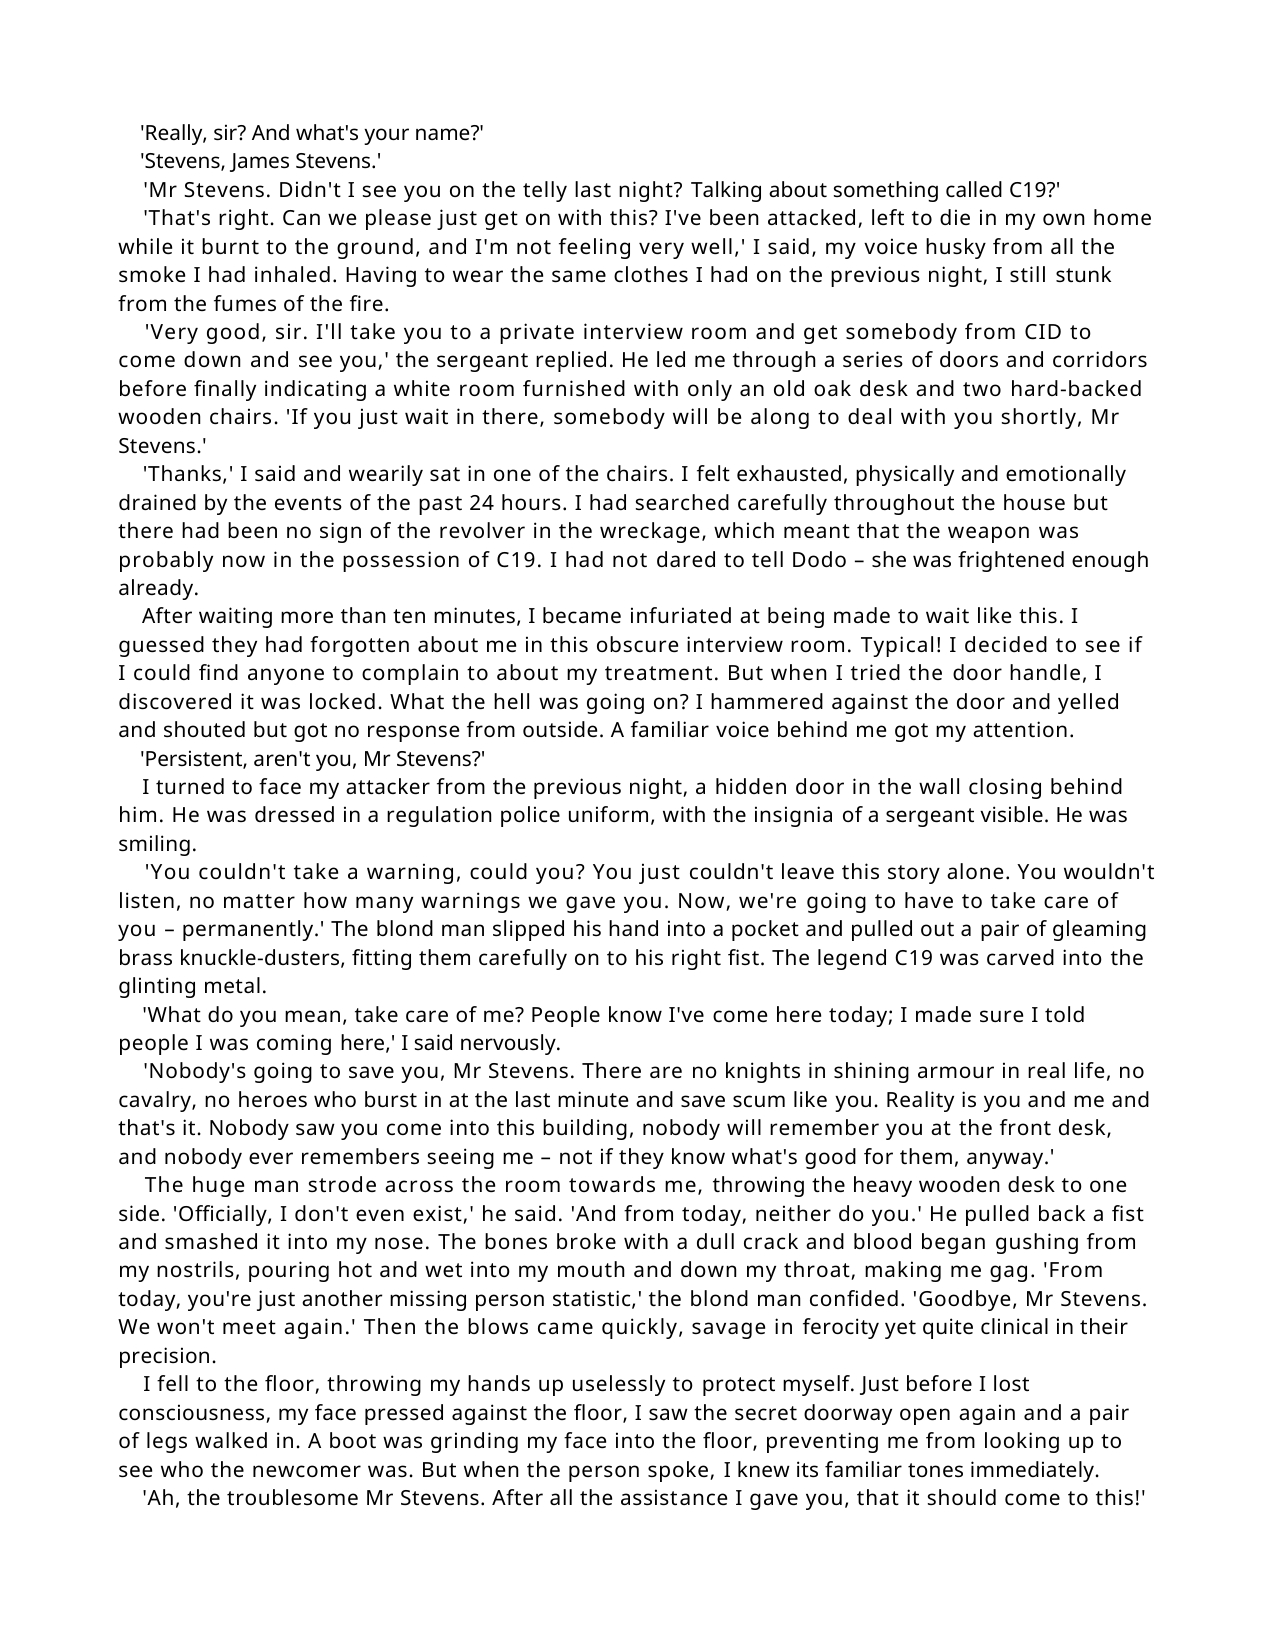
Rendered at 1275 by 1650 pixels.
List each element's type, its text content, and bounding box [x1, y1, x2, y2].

text The huge man strode across the room towards me, throwing the heavy wooden desk to one side. 'Officially, I don't even exist,' he said. 'And from today, neither do you.' He pulled back a fist and smashed it into my nose. The bones broke with a dull crack and blood began gushing from my nostrils, pouring hot and wet into my mouth and down my throat, making me gag. 'From today, you're just another missing person statistic,' the blond man confided. 'Goodbye, Mr Stevens. We won't meet again.' Then the blows came quickly, savage in ferocity yet quite clinical in their precision. [118, 1170, 1157, 1369]
text I turned to face my attacker from the previous night, a hidden door in the wall closing behind him. He was dressed in a regulation police uniform, with the insignia of a sergeant visible. He was smiling. [118, 772, 1157, 857]
text 'That's right. Can we please just get on with this? I've been attacked, left to die in my own home while it burnt to the ground, and I'm not feeling very well,' I said, my voice husky from all the smoke I had inhaled. Having to wear the same clothes I had on the previous night, I still stunk from the fumes of the fire. [118, 203, 1157, 317]
text 'Mr Stevens. Didn't I see you on the telly last night? Talking about something called C19?' [118, 175, 1157, 203]
text 'Stevens, James Stevens.' [118, 147, 1157, 175]
text 'Thanks,' I said and wearily sat in one of the chairs. I felt exhausted, physically and emotionally drained by the events of the past 24 hours. I had searched carefully throughout the house but there had been no sign of the revolver in the wreckage, which meant that the weapon was probably now in the possession of C19. I had not dared to tell Dodo – she was frightened enough already. [118, 459, 1157, 602]
text 'Really, sir? And what's your name?' [118, 118, 1157, 147]
text I fell to the floor, throwing my hands up uselessly to protect myself. Just before I lost consciousness, my face pressed against the floor, I saw the secret doorway open again and a pair of legs walked in. A boot was grinding my face into the floor, preventing me from looking up to see who the newcomer was. But when the person spoke, I knew its familiar tones immediately. [118, 1369, 1157, 1483]
text 'Persistent, aren't you, Mr Stevens?' [118, 744, 1157, 772]
text 'What do you mean, take care of me? People know I've come here today; I made sure I told people I was coming here,' I said nervously. [118, 1000, 1157, 1057]
text 'Very good, sir. I'll take you to a private interview room and get somebody from CID to come down and see you,' the sergeant replied. He led me through a series of doors and corridors before finally indicating a white room furnished with only an old oak desk and two hard-backed wooden chairs. 'If you just wait in there, somebody will be along to deal with you shortly, Mr Stevens.' [118, 317, 1157, 459]
text After waiting more than ten minutes, I became infuriated at being made to wait like this. I guessed they had forgotten about me in this obscure interview room. Typical! I decided to see if I could find anyone to complain to about my treatment. But when I tried the door handle, I discovered it was locked. What the hell was going on? I hammered against the door and yelled and shouted but got no response from outside. A familiar voice behind me got my attention. [118, 602, 1157, 744]
text 'Ah, the troublesome Mr Stevens. After all the assistance I gave you, that it should come to this!' [118, 1483, 1157, 1512]
text 'Nobody's going to save you, Mr Stevens. There are no knights in shining armour in real life, no cavalry, no heroes who burst in at the last minute and save scum like you. Reality is you and me and that's it. Nobody saw you come into this building, nobody will remember you at the front desk, and nobody ever remembers seeing me – not if they know what's good for them, anyway.' [118, 1057, 1157, 1170]
text 'You couldn't take a warning, could you? You just couldn't leave this story alone. You wouldn't listen, no matter how many warnings we gave you. Now, we're going to have to take care of you – permanently.' The blond man slipped his hand into a pocket and pulled out a pair of gleaming brass knuckle-dusters, fitting them carefully on to his right fist. The legend C19 was carved into the glinting metal. [118, 857, 1157, 1000]
